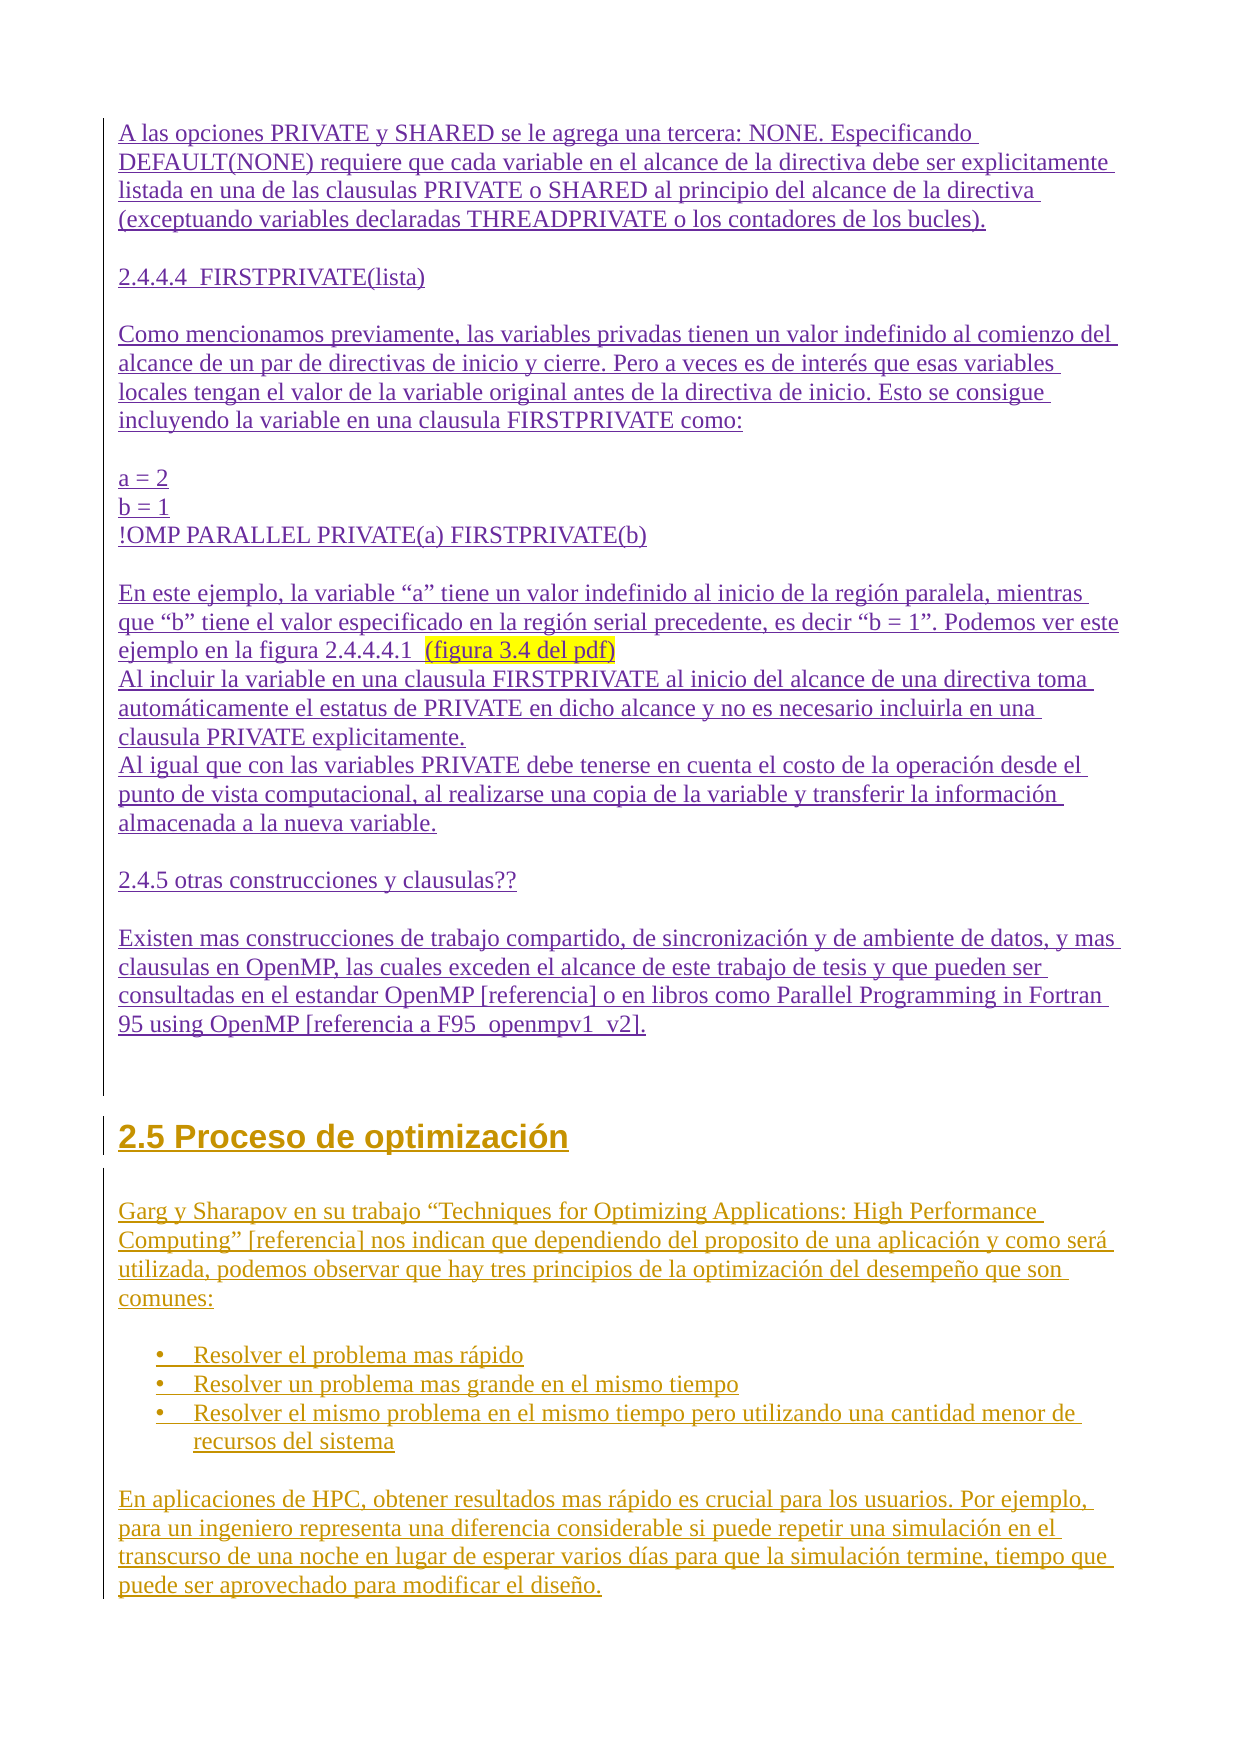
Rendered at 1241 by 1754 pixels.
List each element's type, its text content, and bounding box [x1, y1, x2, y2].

text A las opciones PRIVATE y SHARED se le agrega una tercera: NONE. Especificando DEFAULT(NONE) requiere que cada variable en el alcance de la directiva debe ser explicitamente listada en una de las clausulas PRIVATE o SHARED al principio del alcance de la directiva (exceptuando variables declaradas THREADPRIVATE o los contadores de los bucles). [118, 118, 1122, 233]
text b = 1 [118, 492, 1122, 521]
text En aplicaciones de HPC, obtener resultados mas rápido es crucial para los usuarios. Por ejemplo, para un ingeniero representa una diferencia considerable si puede repetir una simulación en el transcurso de una noche en lugar de esperar varios días para que la simulación termine, tiempo que puede ser aprovechado para modificar el diseño. [118, 1484, 1122, 1599]
list Resolver el mismo problema en el mismo tiempo pero utilizando una cantidad menor de recursos del sistema [156, 1398, 1122, 1455]
text Garg y Sharapov en su trabajo “Techniques for Optimizing Applications: High Performance Computing” [referencia] nos indican que dependiendo del proposito de una aplicación y como será utilizada, podemos observar que hay tres principios de la optimización del desempeño que son comunes: [118, 1196, 1122, 1311]
text En este ejemplo, la variable “a” tiene un valor indefinido al inicio de la región paralela, mientras que “b” tiene el valor especificado en la región serial precedente, es decir “b = 1”. Podemos ver este ejemplo en la figura 2.4.4.4.1 (figura 3.4 del pdf) [118, 578, 1122, 664]
text !OMP PARALLEL PRIVATE(a) FIRSTPRIVATE(b) [118, 521, 1122, 549]
text Existen mas construcciones de trabajo compartido, de sincronización y de ambiente de datos, y mas clausulas en OpenMP, las cuales exceden el alcance de este trabajo de tesis y que pueden ser consultadas en el estandar OpenMP [referencia] o en libros como Parallel Programming in Fortran 95 using OpenMP [referencia a F95_openmpv1_v2]. [118, 923, 1122, 1038]
text 2.4.5 otras construcciones y clausulas?? [118, 866, 1122, 894]
subtitle 2.5 Proceso de optimización [118, 1116, 1122, 1155]
text a = 2 [118, 463, 1122, 492]
list Resolver el problema mas rápido [156, 1340, 1122, 1369]
text 2.4.4.4 FIRSTPRIVATE(lista) [118, 262, 1122, 291]
text Como mencionamos previamente, las variables privadas tienen un valor indefinido al comienzo del alcance de un par de directivas de inicio y cierre. Pero a veces es de interés que esas variables locales tengan el valor de la variable original antes de la directiva de inicio. Esto se consigue incluyendo la variable en una clausula FIRSTPRIVATE como: [118, 319, 1122, 434]
list Resolver un problema mas grande en el mismo tiempo [156, 1369, 1122, 1398]
text Al incluir la variable en una clausula FIRSTPRIVATE al inicio del alcance de una directiva toma automáticamente el estatus de PRIVATE en dicho alcance y no es necesario incluirla en una clausula PRIVATE explicitamente. [118, 664, 1122, 751]
text Al igual que con las variables PRIVATE debe tenerse en cuenta el costo de la operación desde el punto de vista computacional, al realizarse una copia de la variable y transferir la información almacenada a la nueva variable. [118, 751, 1122, 837]
